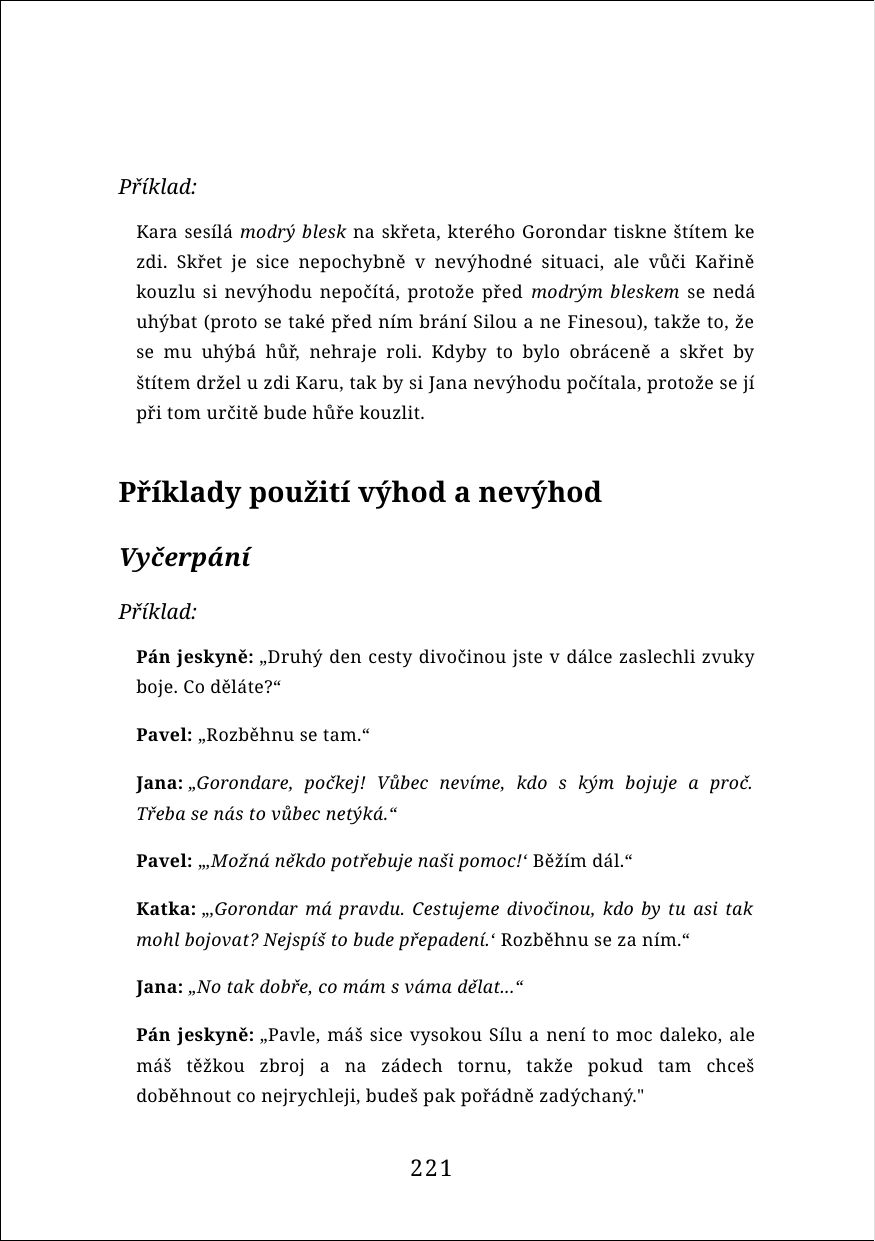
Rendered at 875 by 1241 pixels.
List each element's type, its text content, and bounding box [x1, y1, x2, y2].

text Pavel: „Rozběhnu se tam.“ [136, 723, 756, 747]
subtitle Příklady použití výhod a nevýhod [118, 472, 756, 510]
text Pán jeskyně: „Pavle, máš sice vysokou Sílu a není to moc daleko, ale máš těžkou zbroj a na zádech tornu, takže pokud tam chceš doběhnout co nejrychleji, budeš pak pořádně zadýchaný." [136, 1023, 756, 1107]
text Jana: „Gorondare, počkej! Vůbec nevíme, kdo s kým bojuje a proč. Třeba se nás to vůbec netýká.“ [136, 771, 756, 825]
text Jana: „No tak dobře, co mám s váma dělat...“ [136, 975, 756, 999]
text Pán jeskyně: „Druhý den cesty divočinou jste v dálce zaslechli zvuky boje. Co děláte?“ [136, 645, 756, 699]
text Katka: „‚Gorondar má pravdu. Cestujeme divočinou, kdo by tu asi tak mohl bojovat? Nejspíš to bude přepadení.‘ Rozběhnu se za ním.“ [136, 897, 756, 951]
text Pavel: „‚Možná někdo potřebuje naši pomoc!‘ Běžím dál.“ [136, 849, 756, 873]
text Kara sesílá modrý blesk na skřeta, kterého Gorondar tiskne štítem ke zdi. Skřet je sice nepochybně v nevýhodné situaci, ale vůči Kařině kouzlu si nevýhodu nepočítá, protože před modrým bleskem se nedá uhýbat (proto se také před ním brání Silou a ne Finesou), takže to, že se mu uhýbá hůř, nehraje roli. Kdyby to bylo obráceně a skřet by štítem držel u zdi Karu, tak by si Jana nevýhodu počítala, protože se jí při tom určitě bude hůře kouzlit. [136, 219, 756, 424]
text Příklad: [118, 172, 756, 200]
text Příklad: [118, 597, 756, 626]
subtitle Vyčerpání [118, 540, 756, 574]
